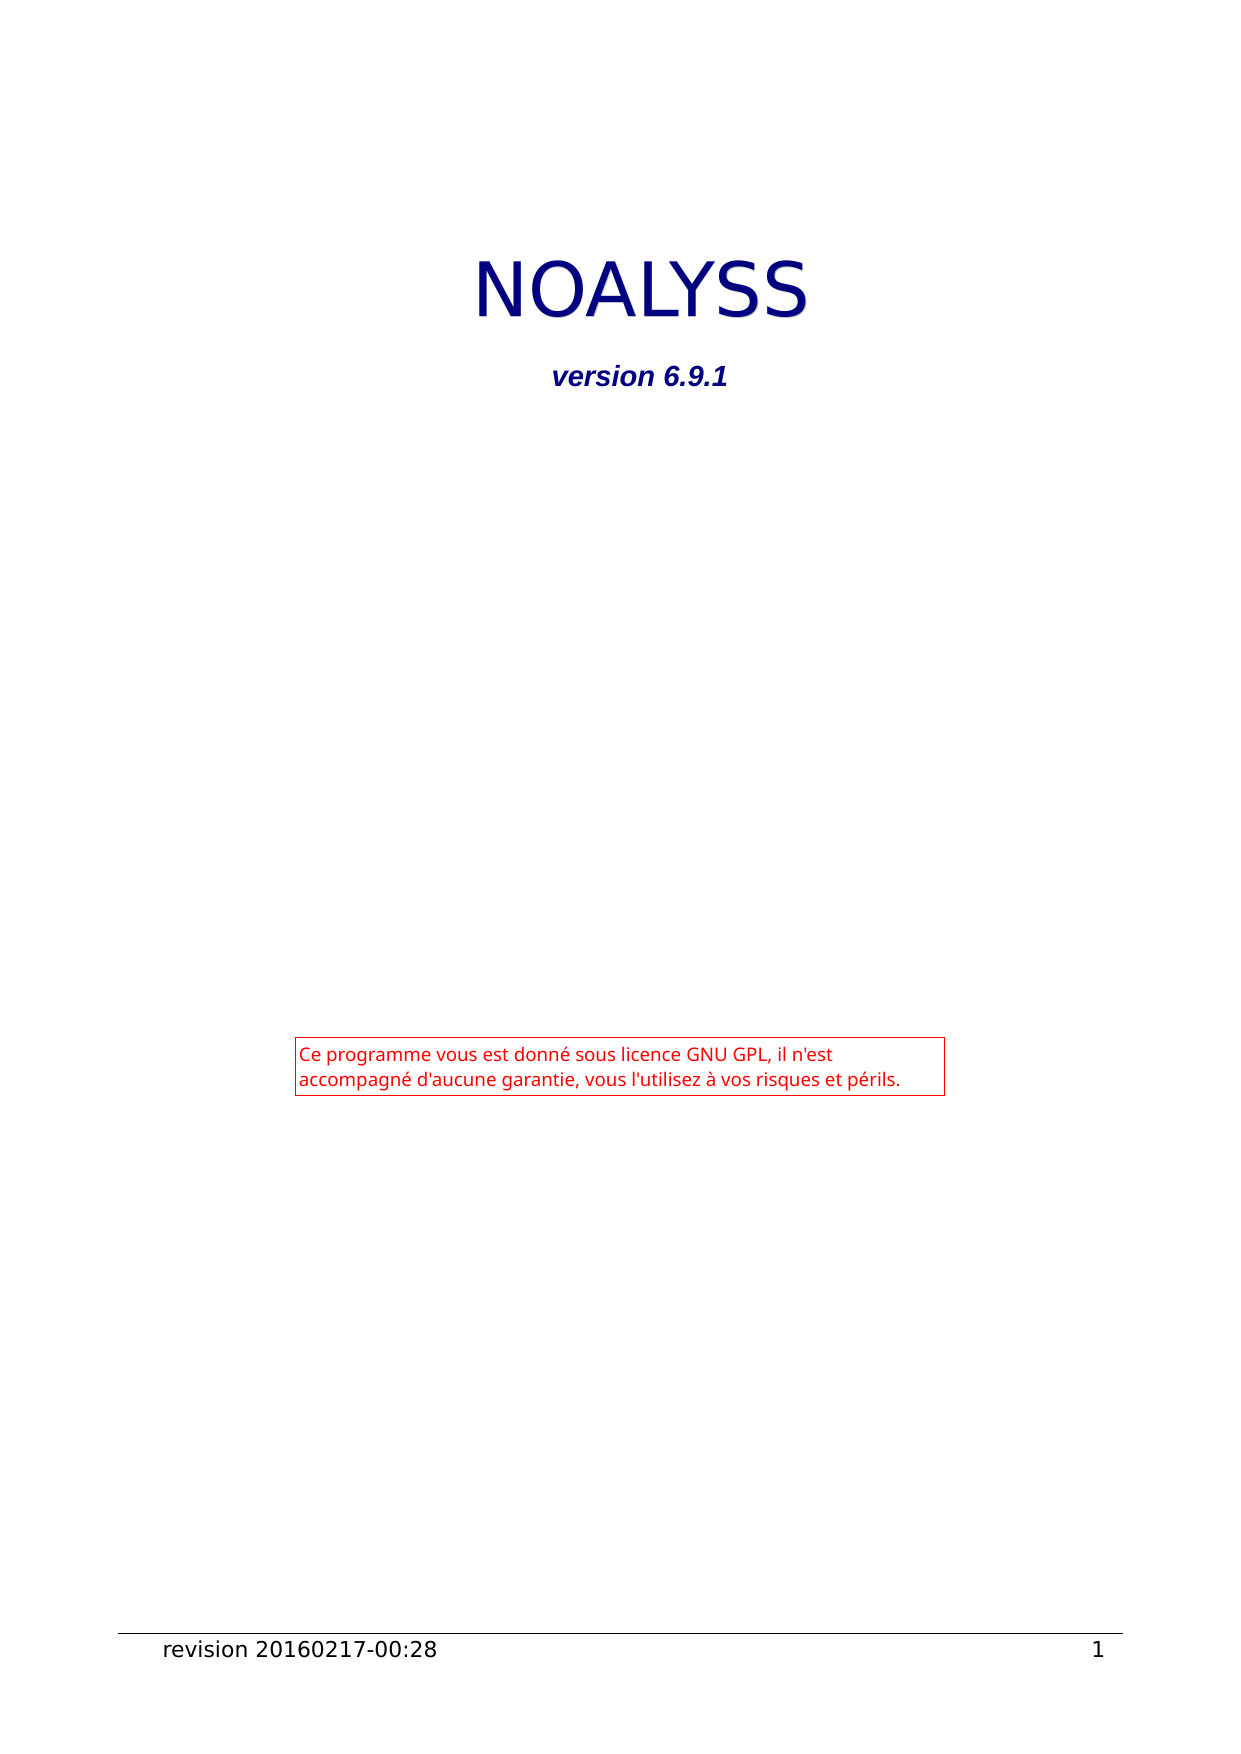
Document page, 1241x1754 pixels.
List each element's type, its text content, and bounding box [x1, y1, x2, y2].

text Ce programme vous est donné sous licence GNU GPL, il n'est accompagné d'aucune garantie, vous l'utilisez à vos risques et périls. [296, 1038, 944, 1095]
subtitle version 6.9.1 [159, 359, 1123, 393]
title NOALYSS [159, 247, 1123, 334]
